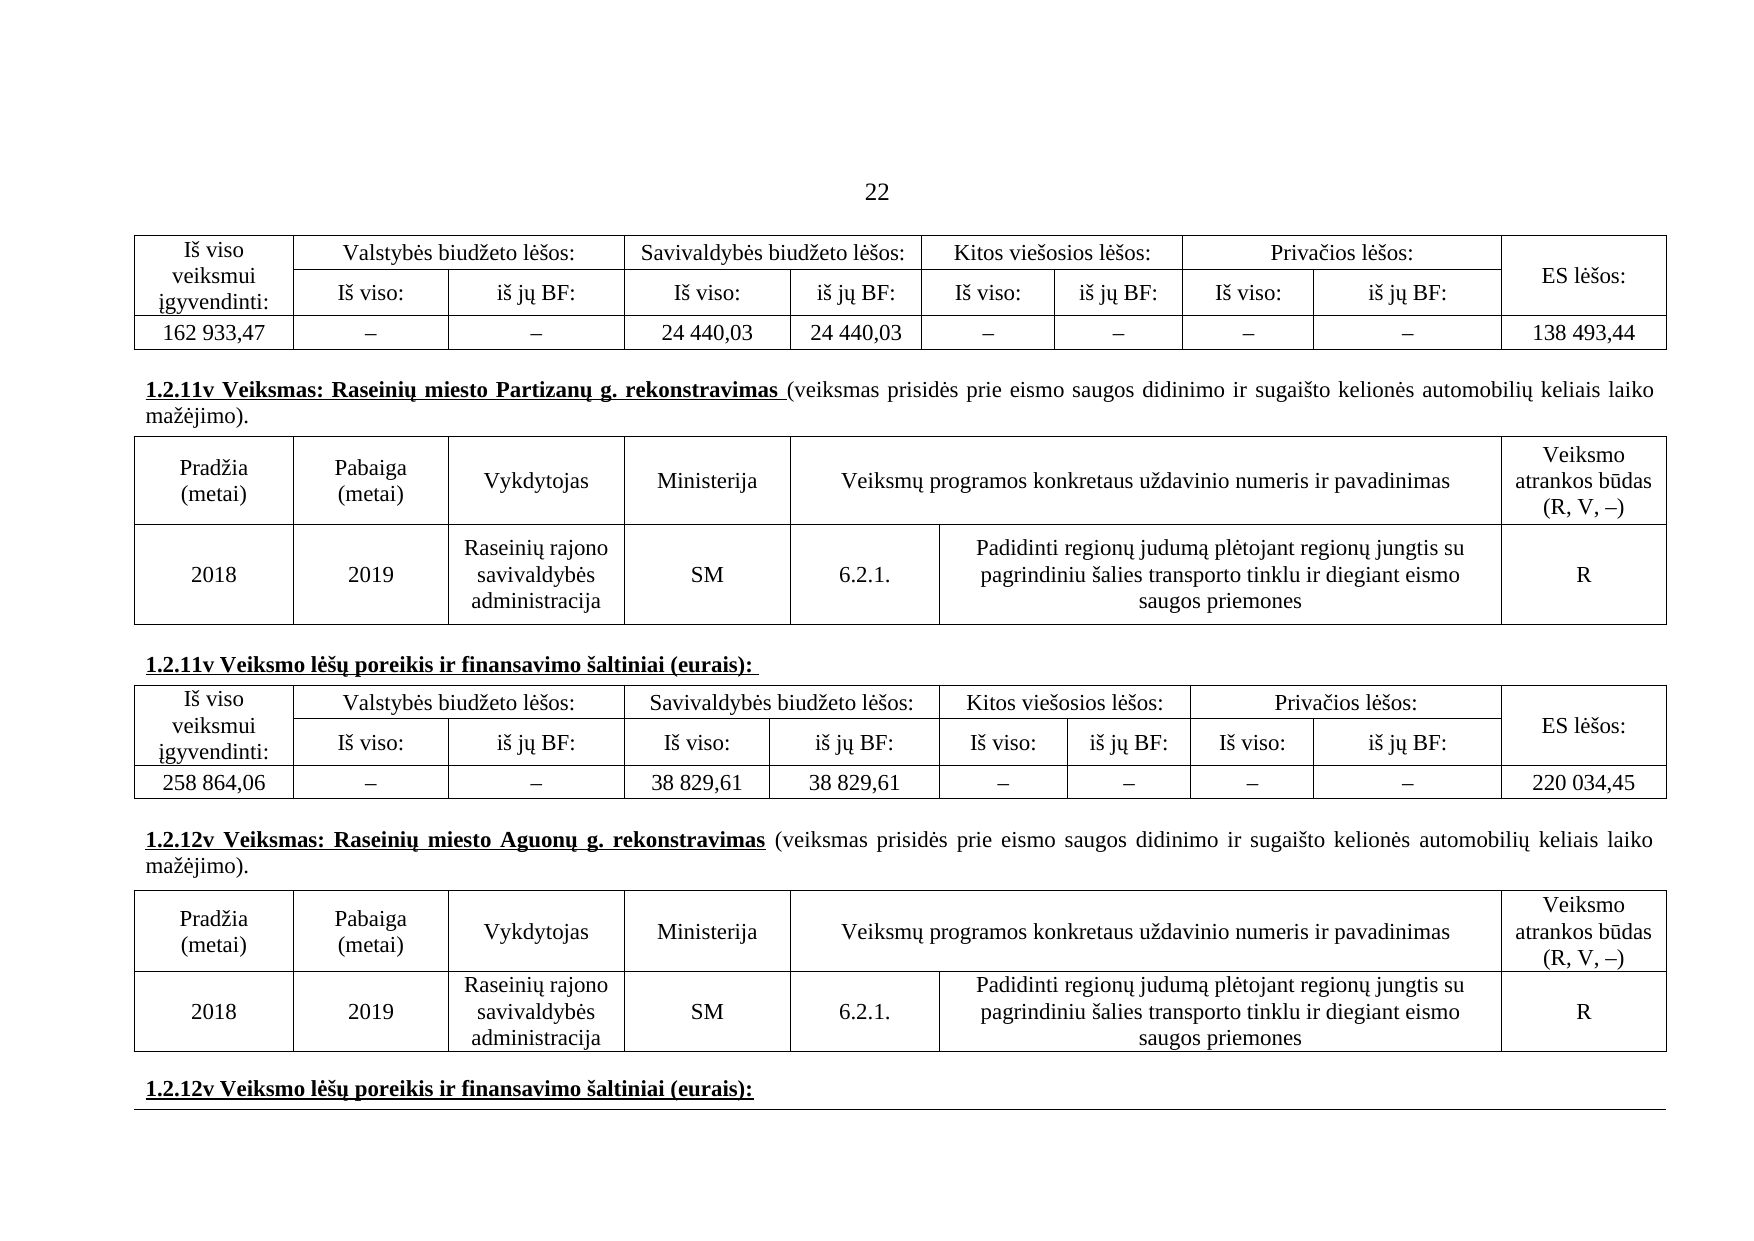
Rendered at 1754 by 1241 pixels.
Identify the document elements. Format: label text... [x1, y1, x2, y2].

table_cell 24 440,03 [791, 316, 921, 348]
table_cell Veiksmų programos konkretaus uždavinio numeris ir pavadinimas [791, 437, 1501, 523]
table_cell [1667, 269, 1694, 315]
table_cell – [1183, 316, 1313, 348]
table_cell [128, 971, 134, 1051]
table_cell [128, 235, 134, 268]
table_cell Iš viso: [625, 719, 769, 764]
table_cell 2019 [294, 972, 448, 1051]
table_cell [1666, 624, 1694, 684]
table_cell Kitos viešosios lėšos: [922, 236, 1182, 268]
table_cell SM [625, 972, 790, 1051]
table_cell – [449, 316, 624, 348]
table_cell [128, 315, 134, 348]
table_cell – [1191, 766, 1313, 798]
table_cell iš jų BF: [449, 719, 624, 764]
table_cell [1666, 798, 1694, 890]
table_cell Privačios lėšos: [1191, 686, 1501, 718]
table_cell [1667, 235, 1694, 268]
table_cell [128, 436, 134, 523]
table_cell 162 933,47 [135, 316, 293, 348]
table_cell R [1502, 525, 1666, 623]
table_cell Pradžia (metai) [135, 437, 293, 523]
table_cell Iš viso veiksmui įgyvendinti: [135, 686, 293, 764]
table_cell Valstybės biudžeto lėšos: [294, 236, 624, 268]
table_cell Iš viso: [625, 270, 790, 315]
table_cell – [294, 766, 448, 798]
table_cell [128, 718, 134, 764]
table_cell Iš viso: [922, 270, 1054, 315]
table_cell – [1314, 766, 1501, 798]
table_cell [1667, 524, 1694, 623]
table_cell Ministerija [625, 891, 790, 971]
table_cell 258 864,06 [135, 766, 293, 798]
table_cell Iš viso: [294, 719, 448, 764]
table_cell Privačios lėšos: [1183, 236, 1501, 268]
table_cell Vykdytojas [449, 891, 624, 971]
table_cell Iš viso: [1183, 270, 1313, 315]
table_cell Iš viso: [294, 270, 448, 315]
table_cell – [940, 766, 1067, 798]
table_cell 6.2.1. [791, 972, 939, 1051]
table_cell Pabaiga (metai) [294, 891, 448, 971]
table_cell [128, 349, 134, 436]
table_cell Savivaldybės biudžeto lėšos: [625, 686, 939, 718]
table_cell [128, 1051, 134, 1109]
table_cell Veiksmo atrankos būdas (R, V, –) [1502, 891, 1666, 971]
table_cell [128, 624, 134, 684]
table_cell [1667, 685, 1694, 718]
table_cell – [922, 316, 1054, 348]
table_cell Veiksmo atrankos būdas (R, V, –) [1502, 437, 1666, 523]
table_cell [128, 685, 134, 718]
table_cell Kitos viešosios lėšos: [940, 686, 1190, 718]
table_cell [1667, 436, 1694, 523]
table_cell R [1502, 972, 1666, 1051]
table_cell [128, 798, 134, 890]
table_cell [128, 524, 134, 623]
table_cell Ministerija [625, 437, 790, 523]
table_cell [1666, 349, 1694, 436]
table_cell iš jų BF: [1314, 719, 1501, 764]
table_cell Pabaiga (metai) [294, 437, 448, 523]
table_cell SM [625, 525, 790, 623]
table_cell [1667, 765, 1694, 798]
table_cell 1.2.11v Veiksmo lėšų poreikis ir finansavimo šaltiniai (eurais): [134, 625, 1666, 684]
table_cell [1667, 718, 1694, 764]
table_cell ES lėšos: [1502, 686, 1666, 764]
table_cell – [449, 766, 624, 798]
table_cell 2019 [294, 525, 448, 623]
table_cell 1.2.11v Veiksmas: Raseinių miesto Partizanų g. rekonstravimas (veiksmas prisidės prie eismo saugos didinimo ir sugaišto kelionės automobilių keliais laiko mažėjimo). [134, 350, 1666, 436]
table_cell Raseinių rajono savivaldybės administracija [449, 972, 624, 1051]
table_cell – [1314, 316, 1501, 348]
table_cell [1666, 1051, 1694, 1109]
table_cell 220 034,45 [1502, 766, 1666, 798]
table_cell iš jų BF: [1314, 270, 1501, 315]
table_cell [1667, 890, 1694, 971]
table_cell iš jų BF: [770, 719, 939, 764]
table_cell Savivaldybės biudžeto lėšos: [625, 236, 921, 268]
table_cell Padidinti regionų judumą plėtojant regionų jungtis su pagrindiniu šalies transporto tinklu ir diegiant eismo saugos priemones [940, 525, 1501, 623]
table_cell Iš viso veiksmui įgyvendinti: [135, 236, 293, 315]
table_cell iš jų BF: [791, 270, 921, 315]
table_cell [1667, 315, 1694, 348]
table_cell iš jų BF: [1055, 270, 1182, 315]
table_cell iš jų BF: [1068, 719, 1190, 764]
table_cell [128, 765, 134, 798]
table_cell Raseinių rajono savivaldybės administracija [449, 525, 624, 623]
table_cell 6.2.1. [791, 525, 939, 623]
table_cell Iš viso: [940, 719, 1067, 764]
table_cell 1.2.12v Veiksmas: Raseinių miesto Aguonų g. rekonstravimas (veiksmas prisidės prie eismo saugos didinimo ir sugaišto kelionės automobilių keliais laiko mažėjimo). [134, 799, 1666, 890]
table_cell [128, 890, 134, 971]
table_cell [128, 269, 134, 315]
table_cell 38 829,61 [770, 766, 939, 798]
table_cell Pradžia (metai) [135, 891, 293, 971]
table_cell 138 493,44 [1502, 316, 1666, 348]
table_cell ES lėšos: [1502, 236, 1666, 315]
table_cell – [1068, 766, 1190, 798]
table_cell – [294, 316, 448, 348]
table_cell Vykdytojas [449, 437, 624, 523]
table_cell Valstybės biudžeto lėšos: [294, 686, 624, 718]
table_cell [1667, 971, 1694, 1051]
table_cell iš jų BF: [449, 270, 624, 315]
table_cell 2018 [135, 525, 293, 623]
table_cell Padidinti regionų judumą plėtojant regionų jungtis su pagrindiniu šalies transporto tinklu ir diegiant eismo saugos priemones [940, 972, 1501, 1051]
table_cell 1.2.12v Veiksmo lėšų poreikis ir finansavimo šaltiniai (eurais): [134, 1052, 1666, 1109]
table_cell 38 829,61 [625, 766, 769, 798]
table_cell – [1055, 316, 1182, 348]
table_cell 2018 [135, 972, 293, 1051]
table_cell 24 440,03 [625, 316, 790, 348]
table_cell Iš viso: [1191, 719, 1313, 764]
table_cell Veiksmų programos konkretaus uždavinio numeris ir pavadinimas [791, 891, 1501, 971]
